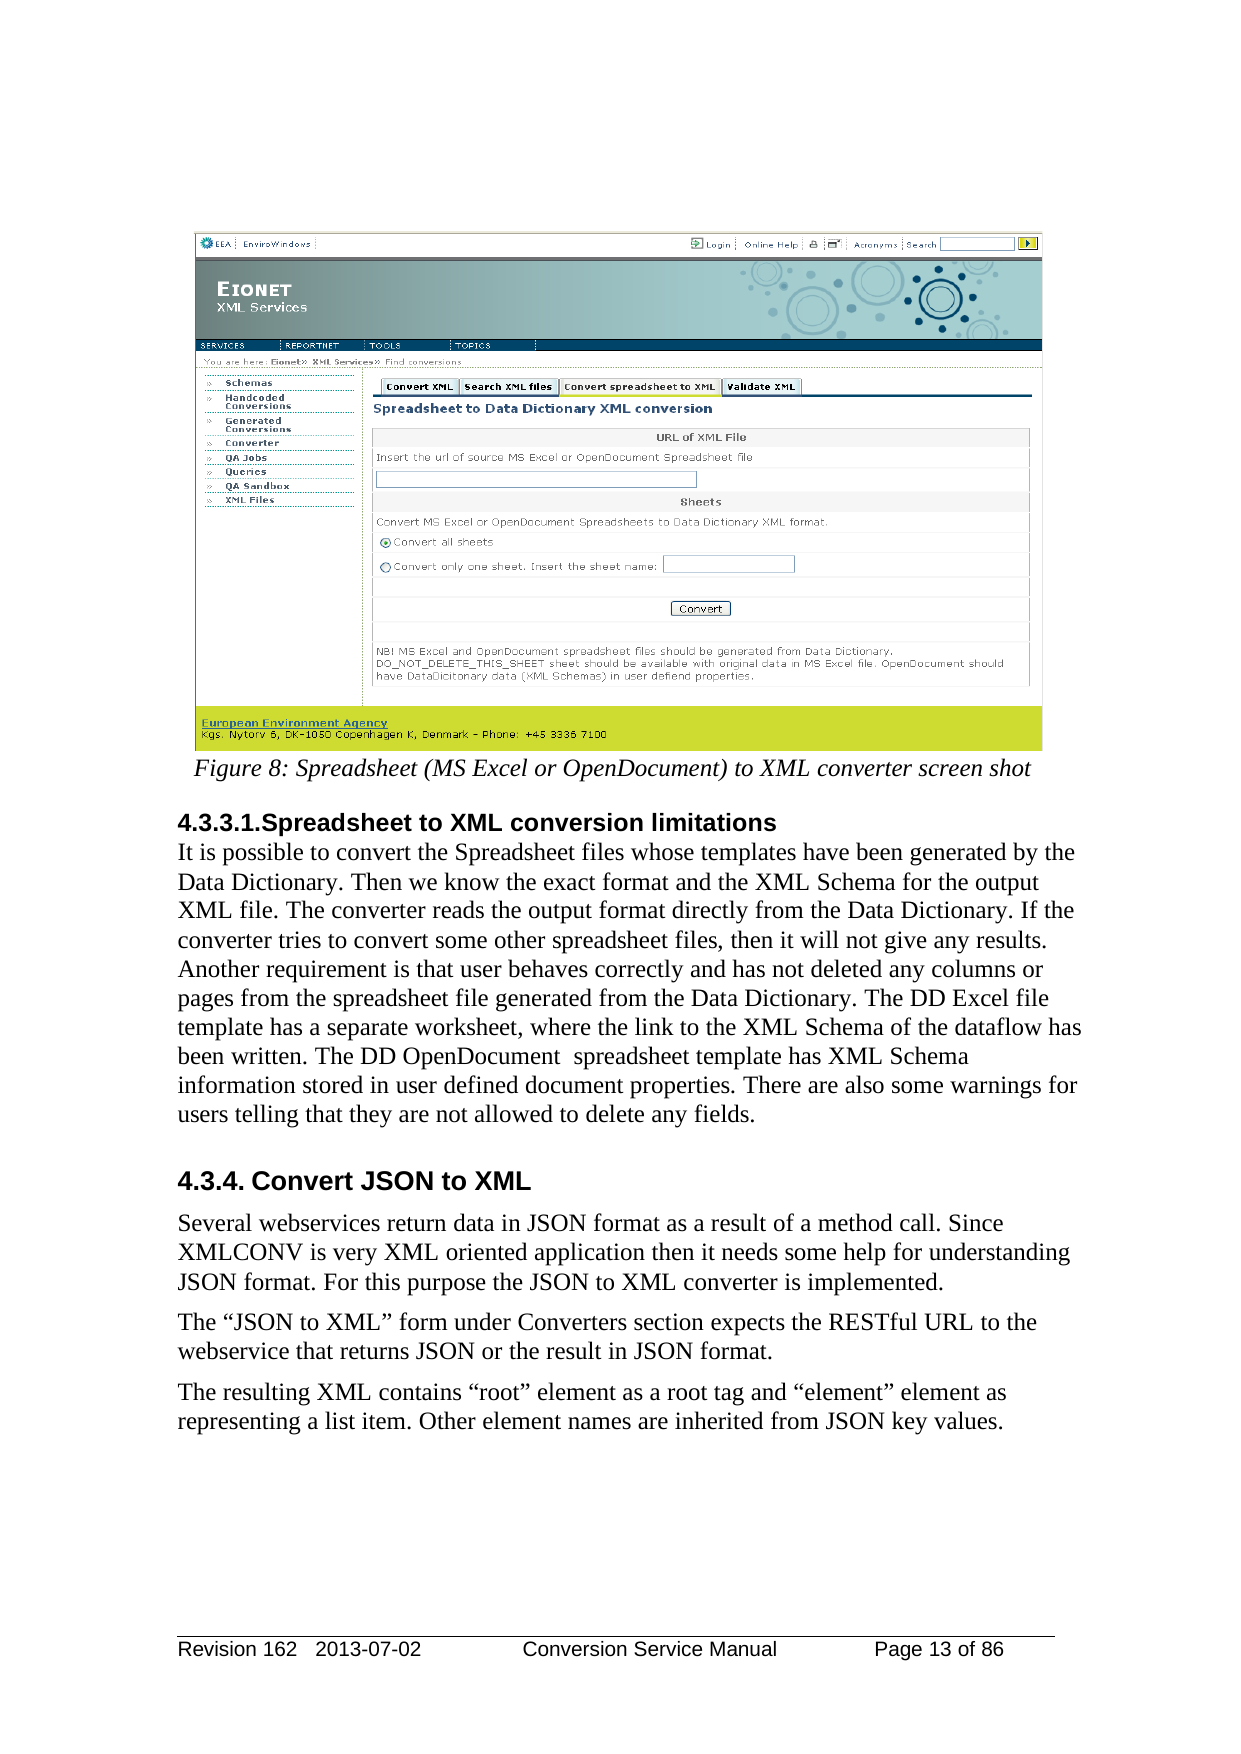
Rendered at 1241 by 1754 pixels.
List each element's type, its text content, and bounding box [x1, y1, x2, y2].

text It is possible to convert the Spreadsheet files whose templates have been generated by the Data Dictionary. Then we know the exact format and the XML Schema for the output XML file. The converter reads the output format directly from the Data Dictionary. If the converter tries to convert some other spreadsheet files, then it will not give any results. Another requirement is that user behaves correctly and has not deleted any columns or pages from the spreadsheet file generated from the Data Dictionary. The DD Excel file template has a separate worksheet, where the link to the XML Schema of the dataflow has been written. The DD OpenDocument spreadsheet template has XML Schema information stored in user defined document properties. There are also some warnings for users telling that they are not allowed to delete any fields. [177, 837, 1092, 1128]
text The “JSON to XML” form under Converters section expects the RESTful URL to the webservice that returns JSON or the result in JSON format. [177, 1307, 1092, 1365]
subtitle Spreadsheet to XML conversion limitations [177, 808, 1092, 837]
text The resulting XML contains “root” element as a root tag and “element” element as representing a list item. Other element names are inherited from JSON key values. [177, 1377, 1092, 1435]
text Figure 8: Spreadsheet (MS Excel or OpenDocument) to XML converter screen shot [194, 232, 1077, 782]
text Several webservices return data in JSON format as a result of a method call. Since XMLCONV is very XML oriented application then it needs some help for understanding JSON format. For this purpose the JSON to XML converter is implemented. [177, 1208, 1092, 1295]
subtitle Convert JSON to XML [177, 1165, 1092, 1196]
